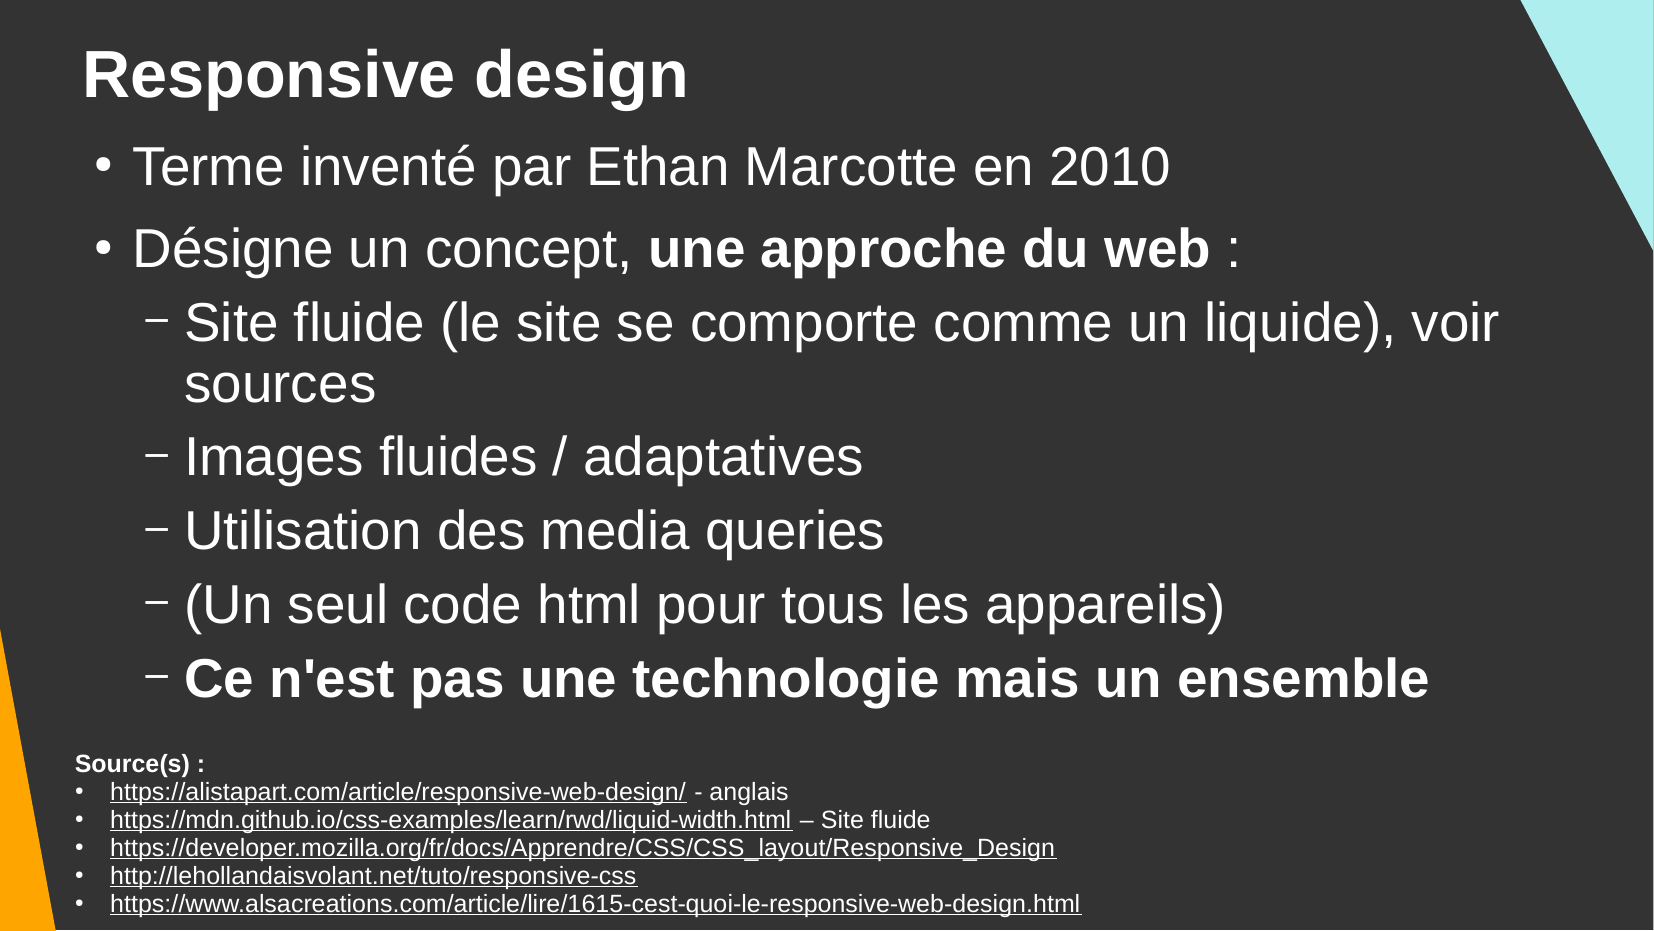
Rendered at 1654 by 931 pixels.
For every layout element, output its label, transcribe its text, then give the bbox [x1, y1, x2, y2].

text_box Source(s) : https://alistapart.com/article/responsive-web-design/ - anglais https://mdn.github.io/css-examples/learn/rwd/liquid-width.html – Site fluide https://developer.mozilla.org/fr/docs/Apprendre/CSS/CSS_layout/Responsive_Design http://lehollandaisvolant.net/tuto/responsive-css https://www.alsacreations.com/article/lire/1615-cest-quoi-le-responsive-web-design.html [60, 742, 1546, 931]
title Responsive design [82, 37, 1571, 114]
list Terme inventé par Ethan Marcotte en 2010 Désigne un concept, une approche du web : Site fluide (le site se comporte comme un liquide), voir sources Images fluides / adaptatives Utilisation des media queries (Un seul code html pour tous les appareils) Ce n'est pas une technologie mais un ensemble [80, 135, 1605, 709]
text_box [1520, 0, 1654, 253]
text_box [0, 628, 56, 931]
